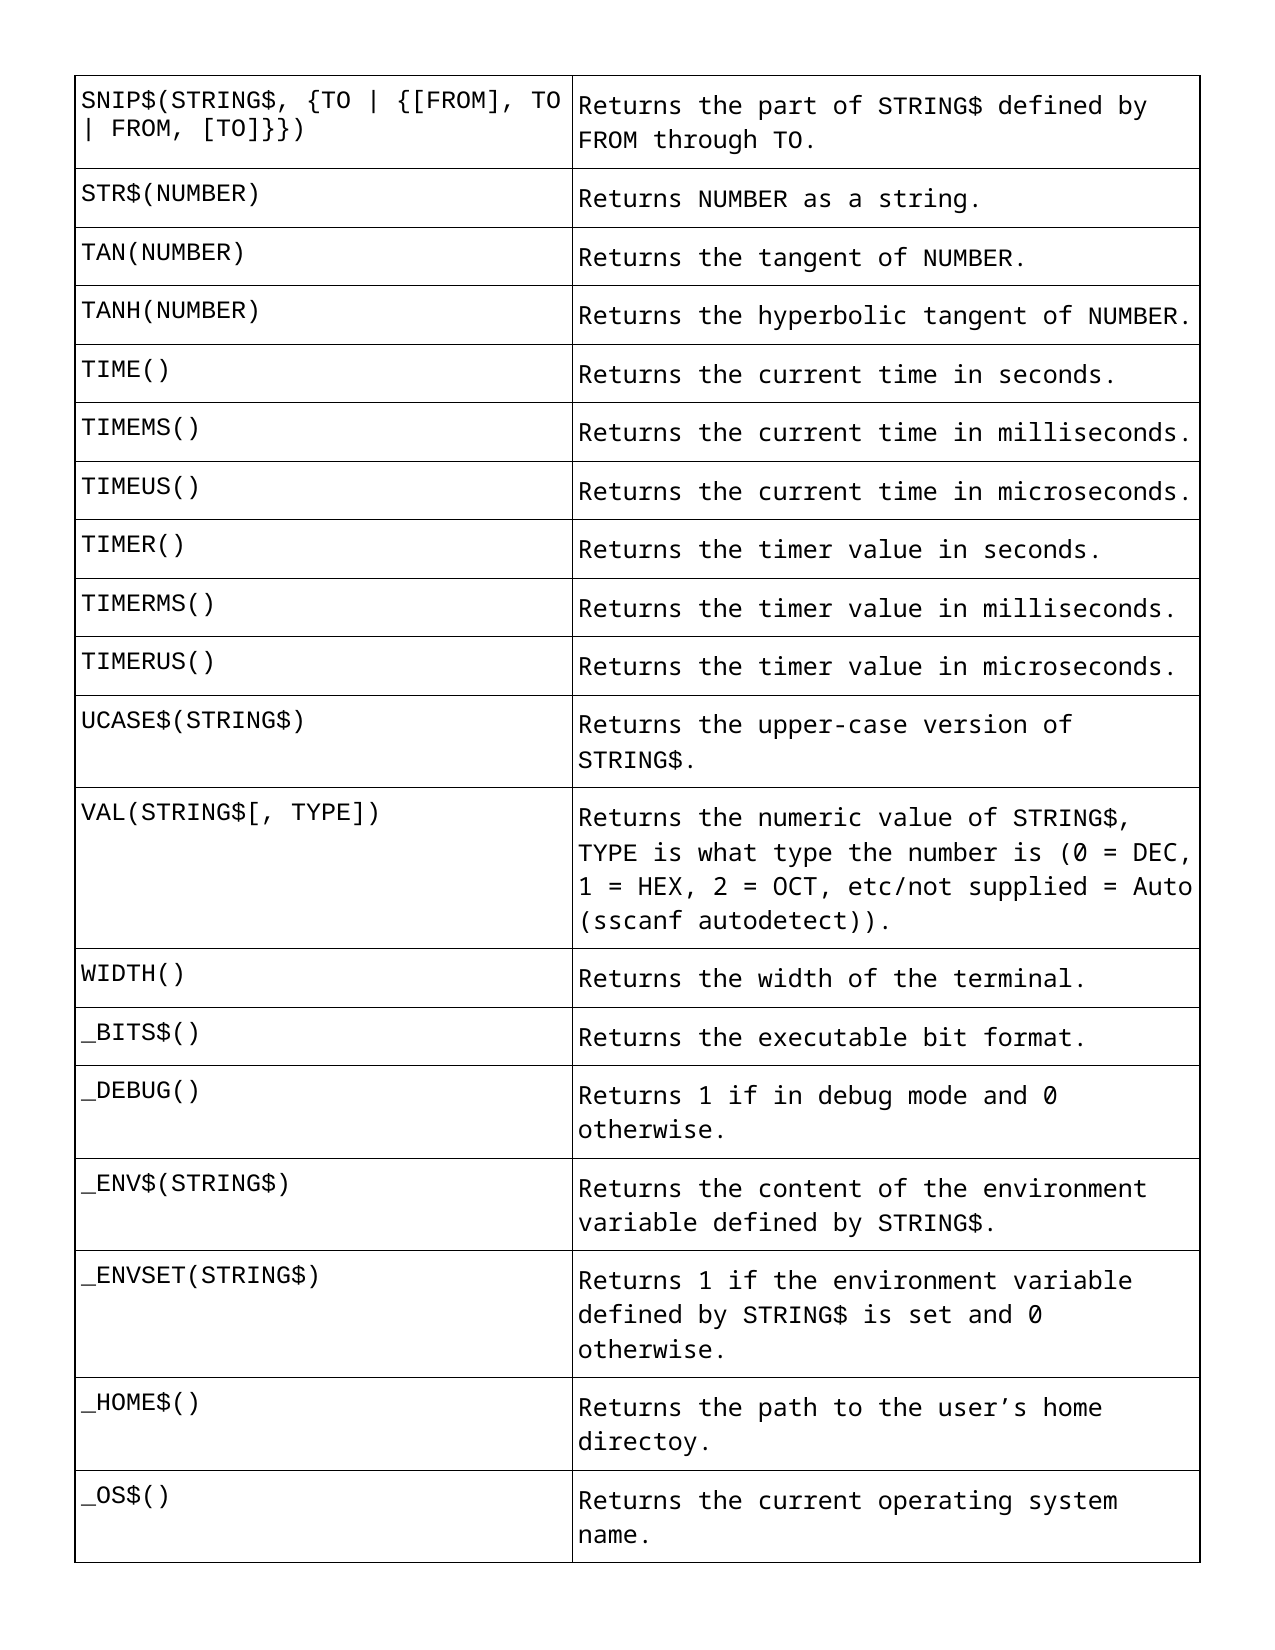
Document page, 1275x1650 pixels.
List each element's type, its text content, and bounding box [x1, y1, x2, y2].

table_cell Returns the upper-case version of STRING$. [573, 696, 1199, 787]
table_cell Returns the timer value in milliseconds. [573, 579, 1199, 636]
table_cell Returns NUMBER as a string. [573, 169, 1199, 227]
table_cell Returns the content of the environment variable defined by STRING$. [573, 1159, 1199, 1250]
table_cell Returns the current time in milliseconds. [573, 403, 1199, 461]
table_cell Returns the executable bit format. [573, 1008, 1199, 1065]
table_cell Returns 1 if in debug mode and 0 otherwise. [573, 1066, 1199, 1158]
table_cell Returns the part of STRING$ defined by FROM through TO. [573, 76, 1199, 168]
table_cell Returns the width of the terminal. [573, 949, 1199, 1007]
table_cell TIMERMS() [76, 579, 572, 636]
table_cell TIMEUS() [76, 462, 572, 519]
table_cell TIME() [76, 345, 572, 402]
table_cell Returns the path to the user’s home directoy. [573, 1378, 1199, 1469]
table_cell _ENVSET(STRING$) [76, 1251, 572, 1377]
table_cell Returns the current operating system name. [573, 1471, 1199, 1562]
table_cell STR$(NUMBER) [76, 169, 572, 227]
table_cell UCASE$(STRING$) [76, 696, 572, 787]
table_cell _HOME$() [76, 1378, 572, 1469]
table_cell _OS$() [76, 1471, 572, 1562]
table_cell TAN(NUMBER) [76, 228, 572, 285]
table_cell Returns the numeric value of STRING$, TYPE is what type the number is (0 = DEC, 1 = HEX, 2 = OCT, etc/not supplied = Auto (sscanf autodetect)). [573, 788, 1199, 948]
table_cell Returns the tangent of NUMBER. [573, 228, 1199, 285]
table_cell _BITS$() [76, 1008, 572, 1065]
table_cell Returns the hyperbolic tangent of NUMBER. [573, 286, 1199, 344]
table_cell _ENV$(STRING$) [76, 1159, 572, 1250]
table_cell Returns the current time in seconds. [573, 345, 1199, 402]
table_cell TIMERUS() [76, 637, 572, 694]
table_cell TANH(NUMBER) [76, 286, 572, 344]
table_cell Returns 1 if the environment variable defined by STRING$ is set and 0 otherwise. [573, 1251, 1199, 1377]
table_cell TIMER() [76, 520, 572, 578]
table_cell SNIP$(STRING$, {TO | {[FROM], TO | FROM, [TO]}}) [76, 76, 572, 168]
table_cell _DEBUG() [76, 1066, 572, 1158]
table_cell TIMEMS() [76, 403, 572, 461]
table_cell Returns the timer value in seconds. [573, 520, 1199, 578]
table_cell WIDTH() [76, 949, 572, 1007]
table_cell Returns the timer value in microseconds. [573, 637, 1199, 694]
table_cell VAL(STRING$[, TYPE]) [76, 788, 572, 948]
table_cell Returns the current time in microseconds. [573, 462, 1199, 519]
